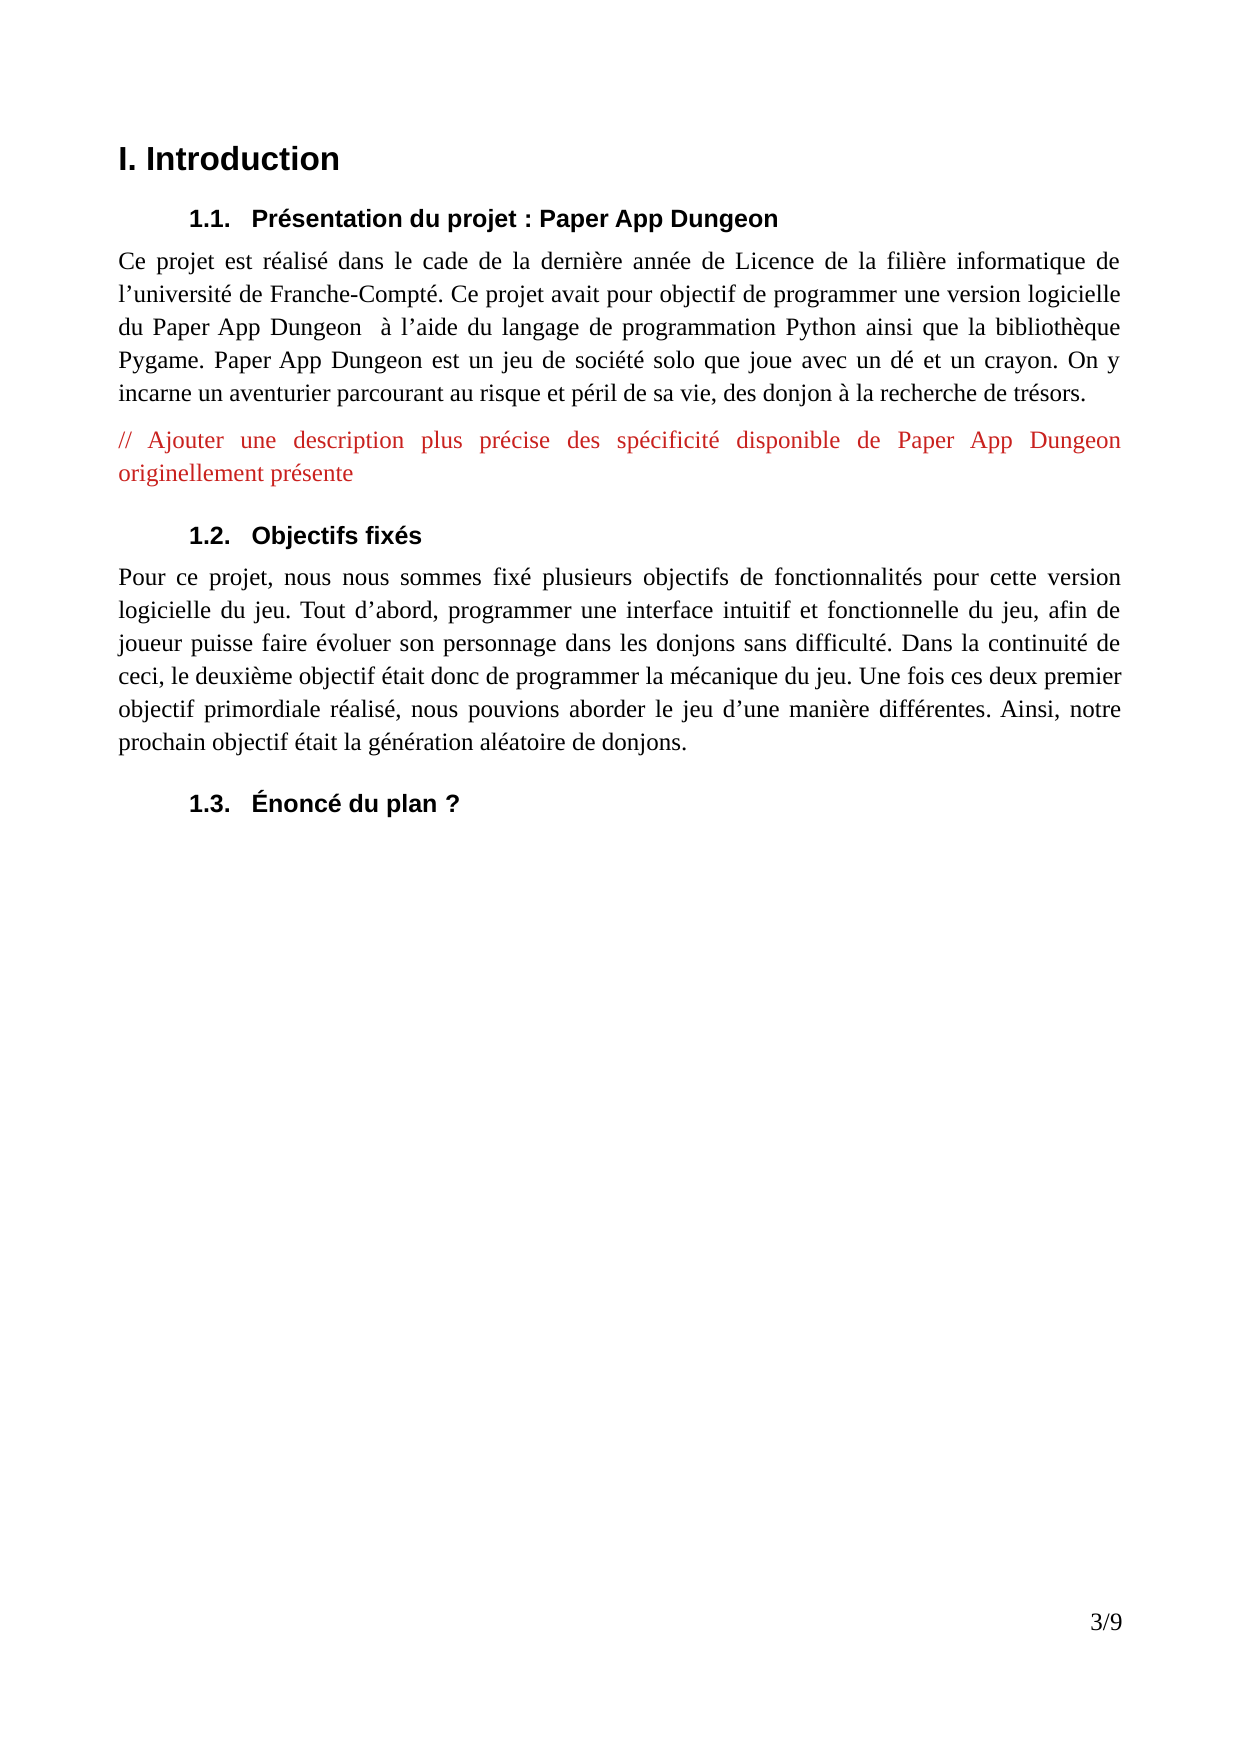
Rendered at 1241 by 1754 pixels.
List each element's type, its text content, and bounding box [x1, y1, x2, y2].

subtitle 1.2. Objectifs fixés [189, 521, 1122, 549]
subtitle 1.1. Présentation du projet : Paper App Dungeon [189, 204, 1122, 233]
subtitle 1.3. Énoncé du plan ? [189, 789, 1122, 818]
text Ce projet est réalisé dans le cade de la dernière année de Licence de la filière informatique de l’université de Franche-Compté. Ce projet avait pour objectif de programmer une version logicielle du Paper App Dungeon à l’aide du langage de programmation Python ainsi que la bibliothèque Pygame. Paper App Dungeon est un jeu de société solo que joue avec un dé et un crayon. On y incarne un aventurier parcourant au risque et péril de sa vie, des donjon à la recherche de trésors. [118, 246, 1122, 407]
subtitle I. Introduction [118, 139, 1122, 177]
text Pour ce projet, nous nous sommes fixé plusieurs objectifs de fonctionnalités pour cette version logicielle du jeu. Tout d’abord, programmer une interface intuitif et fonctionnelle du jeu, afin de joueur puisse faire évoluer son personnage dans les donjons sans difficulté. Dans la continuité de ceci, le deuxième objectif était donc de programmer la mécanique du jeu. Une fois ces deux premier objectif primordiale réalisé, nous pouvions aborder le jeu d’une manière différentes. Ainsi, notre prochain objectif était la génération aléatoire de donjons. [118, 562, 1122, 756]
text // Ajouter une description plus précise des spécificité disponible de Paper App Dungeon originellement présente [118, 425, 1122, 487]
